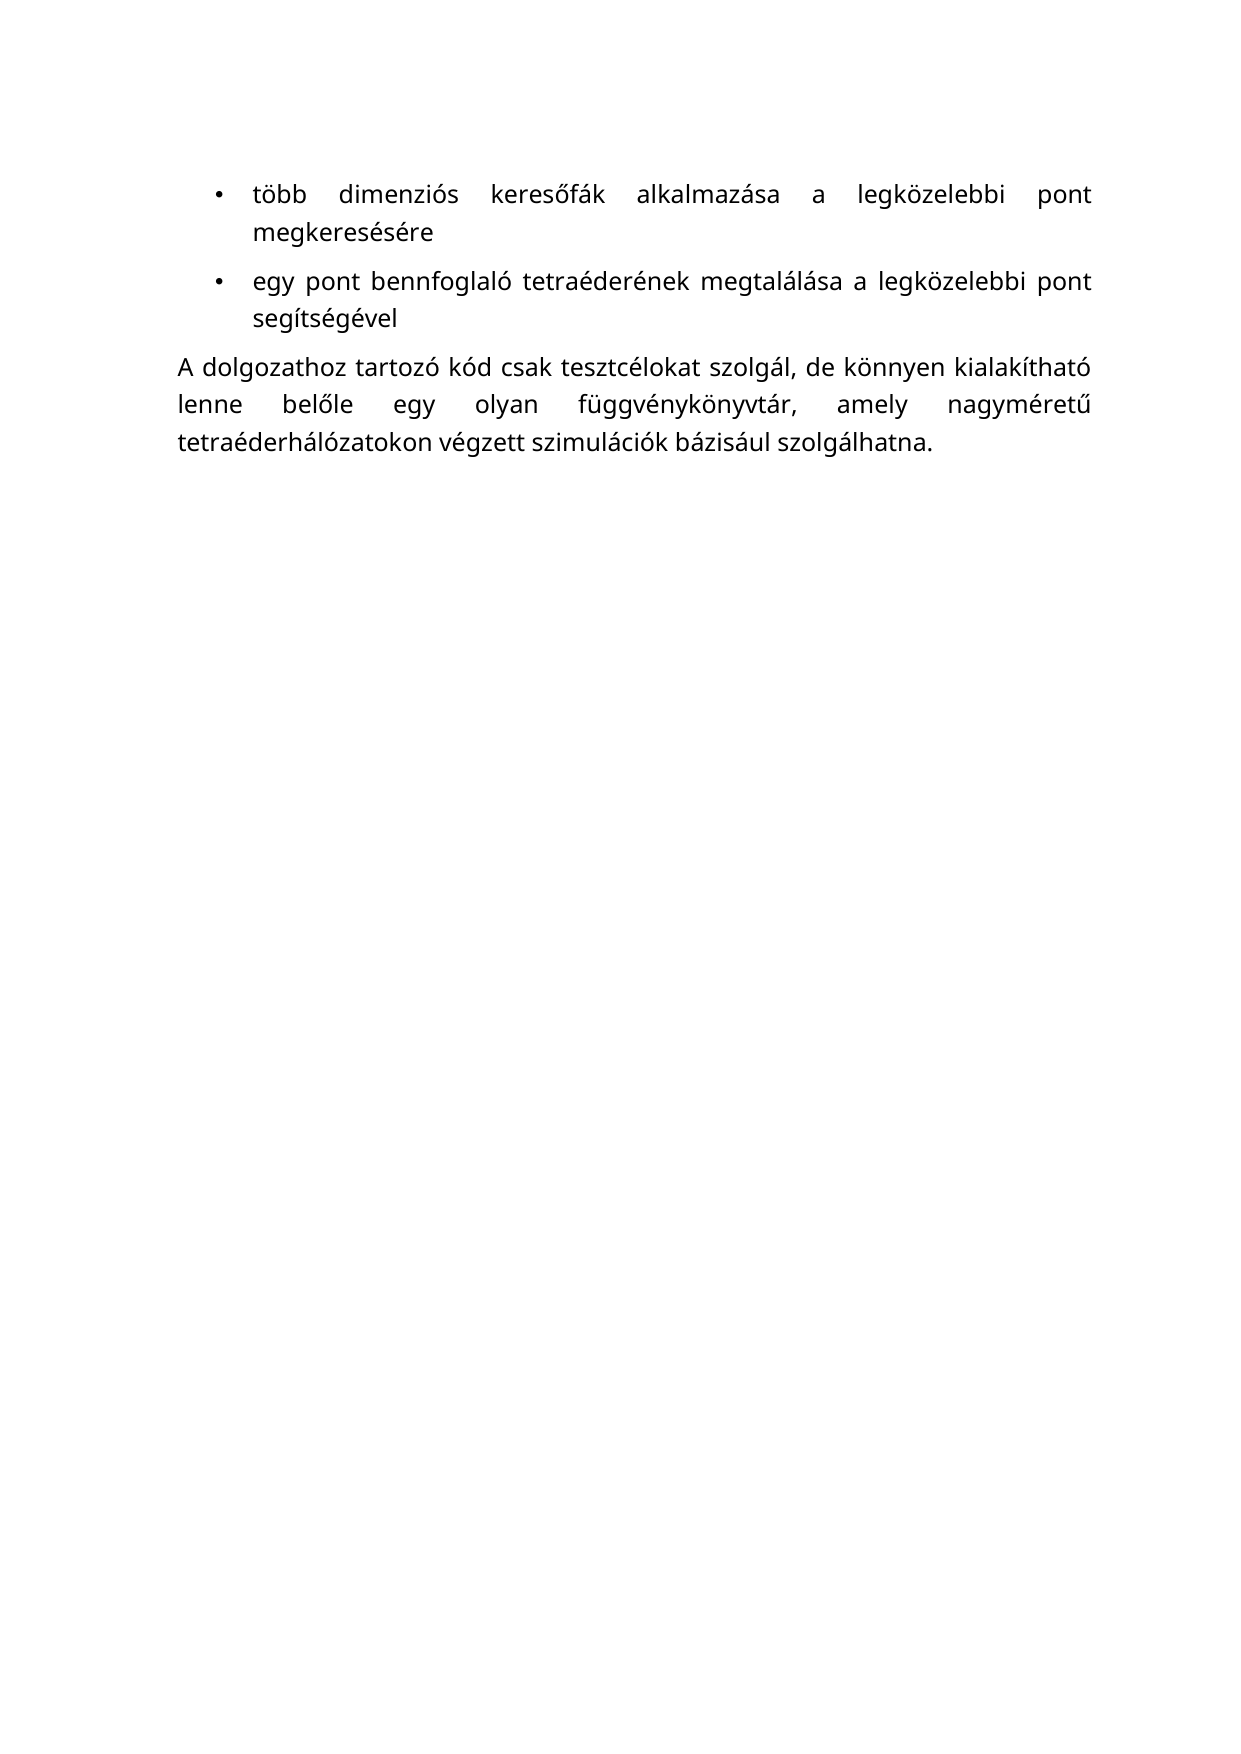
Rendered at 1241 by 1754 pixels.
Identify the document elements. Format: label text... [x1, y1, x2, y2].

text A dolgozathoz tartozó kód csak tesztcélokat szolgál, de könnyen kialakítható lenne belőle egy olyan függvénykönyvtár, amely nagyméretű tetraéderhálózatokon végzett szimulációk bázisául szolgálhatna. [177, 350, 1093, 458]
list egy pont bennfoglaló tetraéderének megtalálása a legközelebbi pont segítségével [215, 263, 1093, 335]
list több dimenziós keresőfák alkalmazása a legközelebbi pont megkeresésére [215, 177, 1093, 248]
